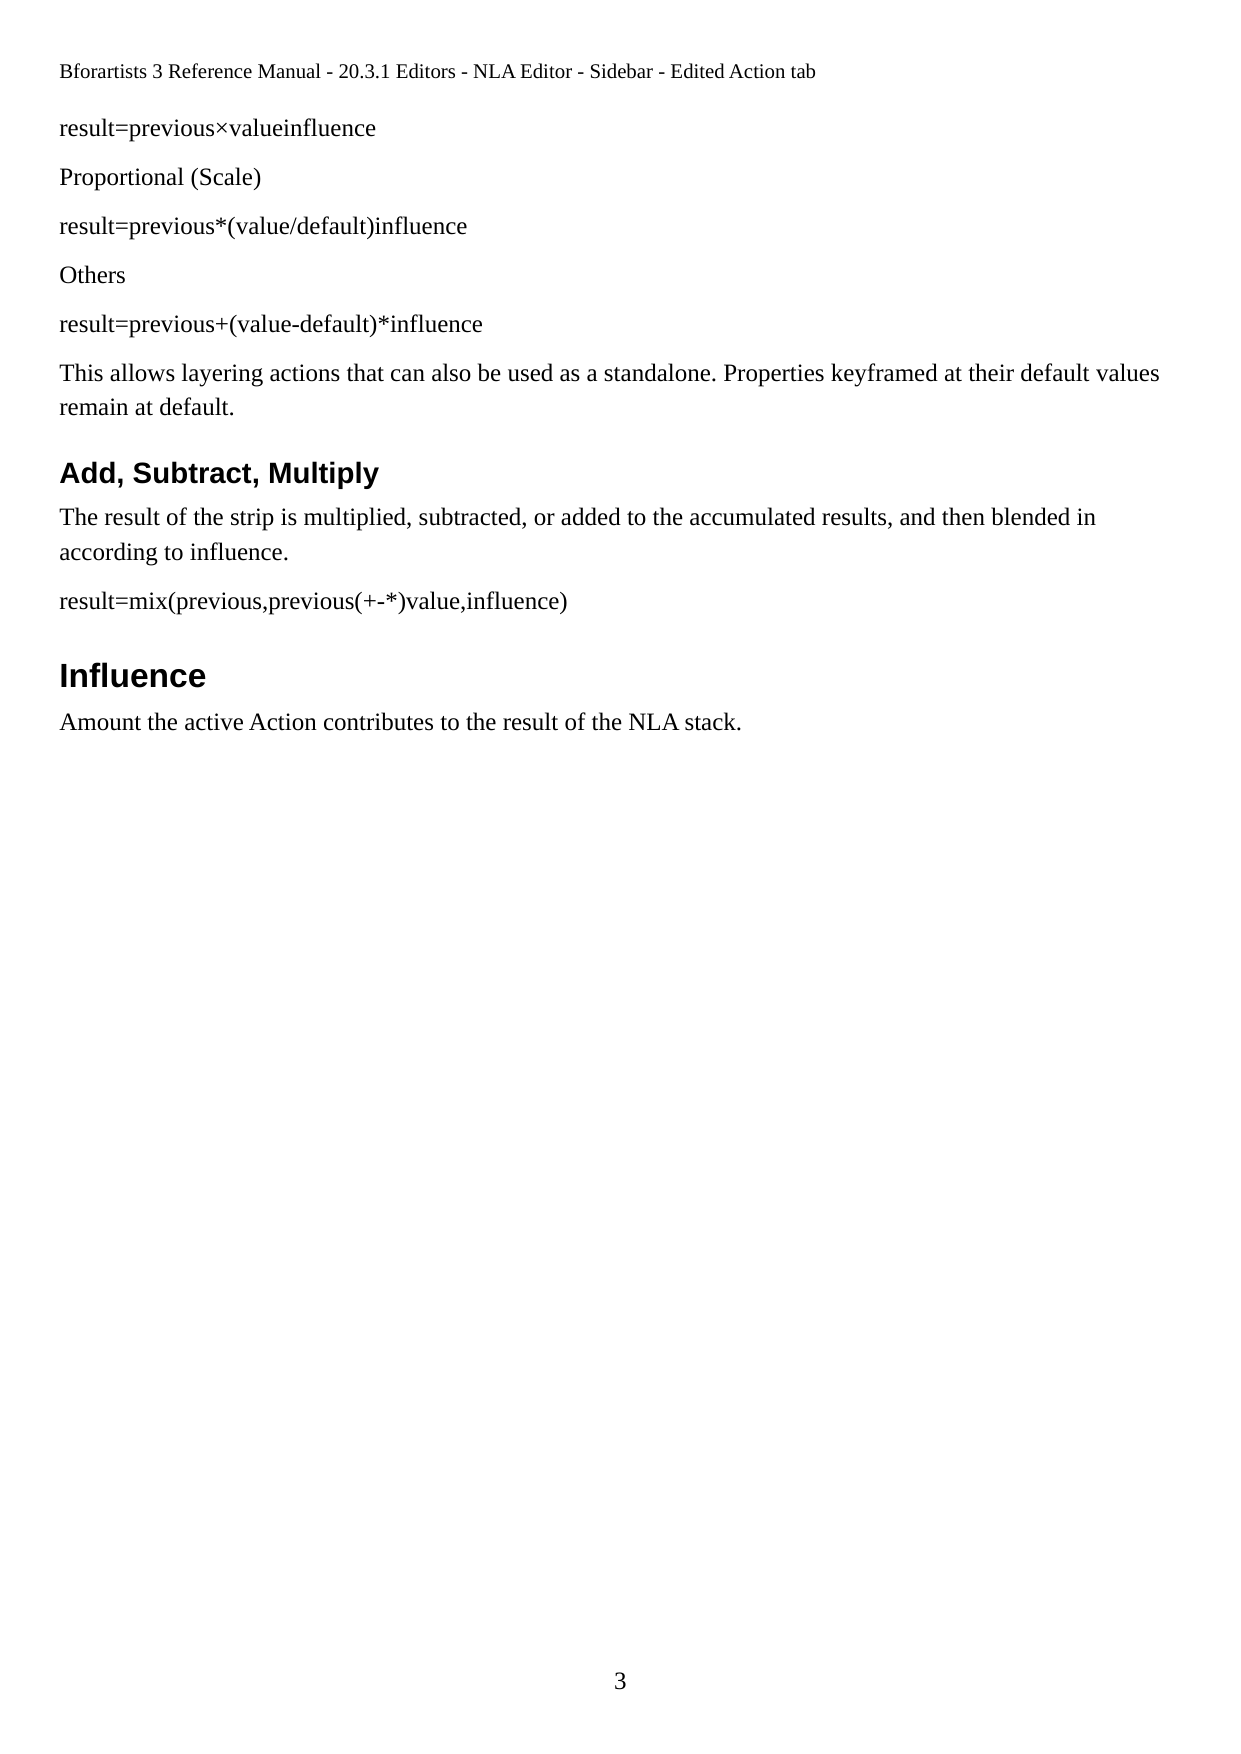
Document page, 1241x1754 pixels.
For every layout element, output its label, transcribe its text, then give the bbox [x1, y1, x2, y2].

text Proportional (Scale) [59, 162, 1181, 190]
text Others [59, 260, 1181, 288]
text This allows layering actions that can also be used as a standalone. Properties keyframed at their default values remain at default. [59, 358, 1181, 421]
text result=previous+(value-default)*influence [59, 309, 1181, 338]
subtitle Influence [59, 656, 1181, 694]
text The result of the strip is multiplied, subtracted, or added to the accumulated results, and then blended in according to influence. [59, 502, 1181, 566]
text result=mix(previous,previous(+-*)value,influence) [59, 586, 1181, 614]
subtitle Add, Subtract, Multiply [59, 456, 1181, 490]
text Amount the active Action contributes to the result of the NLA stack. [59, 707, 1181, 736]
text result=previous*(value/default)influence [59, 211, 1181, 239]
text result=previous×valueinfluence [59, 113, 1181, 141]
